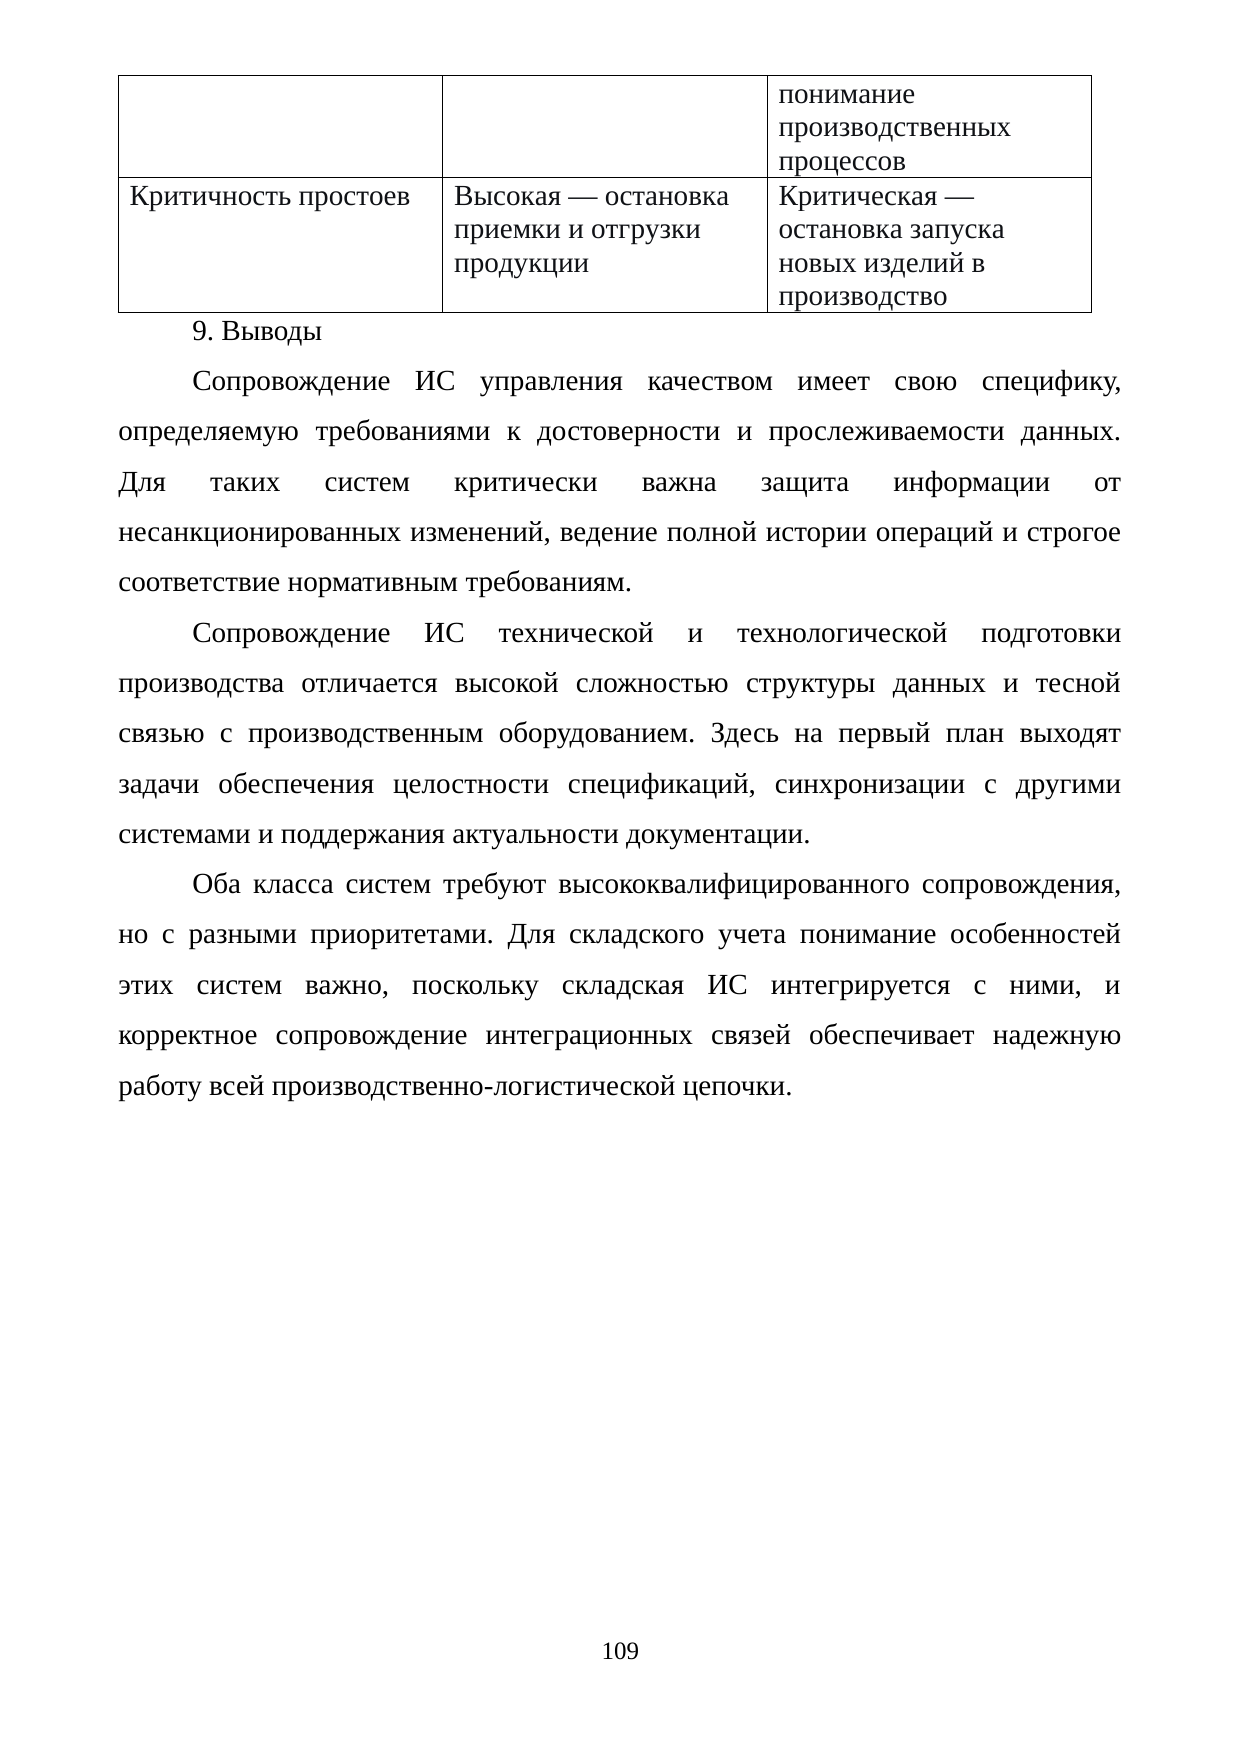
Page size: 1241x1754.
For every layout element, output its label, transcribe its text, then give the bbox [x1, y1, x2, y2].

text Сопровождение ИС управления качеством имеет свою специфику, определяемую требованиями к достоверности и прослеживаемости данных. Для таких систем критически важна защита информации от несанкционированных изменений, ведение полной истории операций и строгое соответствие нормативным требованиям. [118, 363, 1122, 598]
table_cell [443, 76, 767, 177]
table_cell [119, 76, 442, 177]
table_cell Критическая — остановка запуска новых изделий в производство [768, 178, 1091, 312]
table_cell Высокая — остановка приемки и отгрузки продукции [443, 178, 767, 312]
text Оба класса систем требуют высококвалифицированного сопровождения, но с разными приоритетами. Для складского учета понимание особенностей этих систем важно, поскольку складская ИС интегрируется с ними, и корректное сопровождение интеграционных связей обеспечивает надежную работу всей производственно-логистической цепочки. [118, 866, 1122, 1101]
table_cell Критичность простоев [119, 178, 442, 312]
text Сопровождение ИС технической и технологической подготовки производства отличается высокой сложностью структуры данных и тесной связью с производственным оборудованием. Здесь на первый план выходят задачи обеспечения целостности спецификаций, синхронизации с другими системами и поддержания актуальности документации. [118, 615, 1122, 849]
table_cell понимание производственных процессов [768, 76, 1091, 177]
text 9. Выводы [118, 313, 1122, 346]
